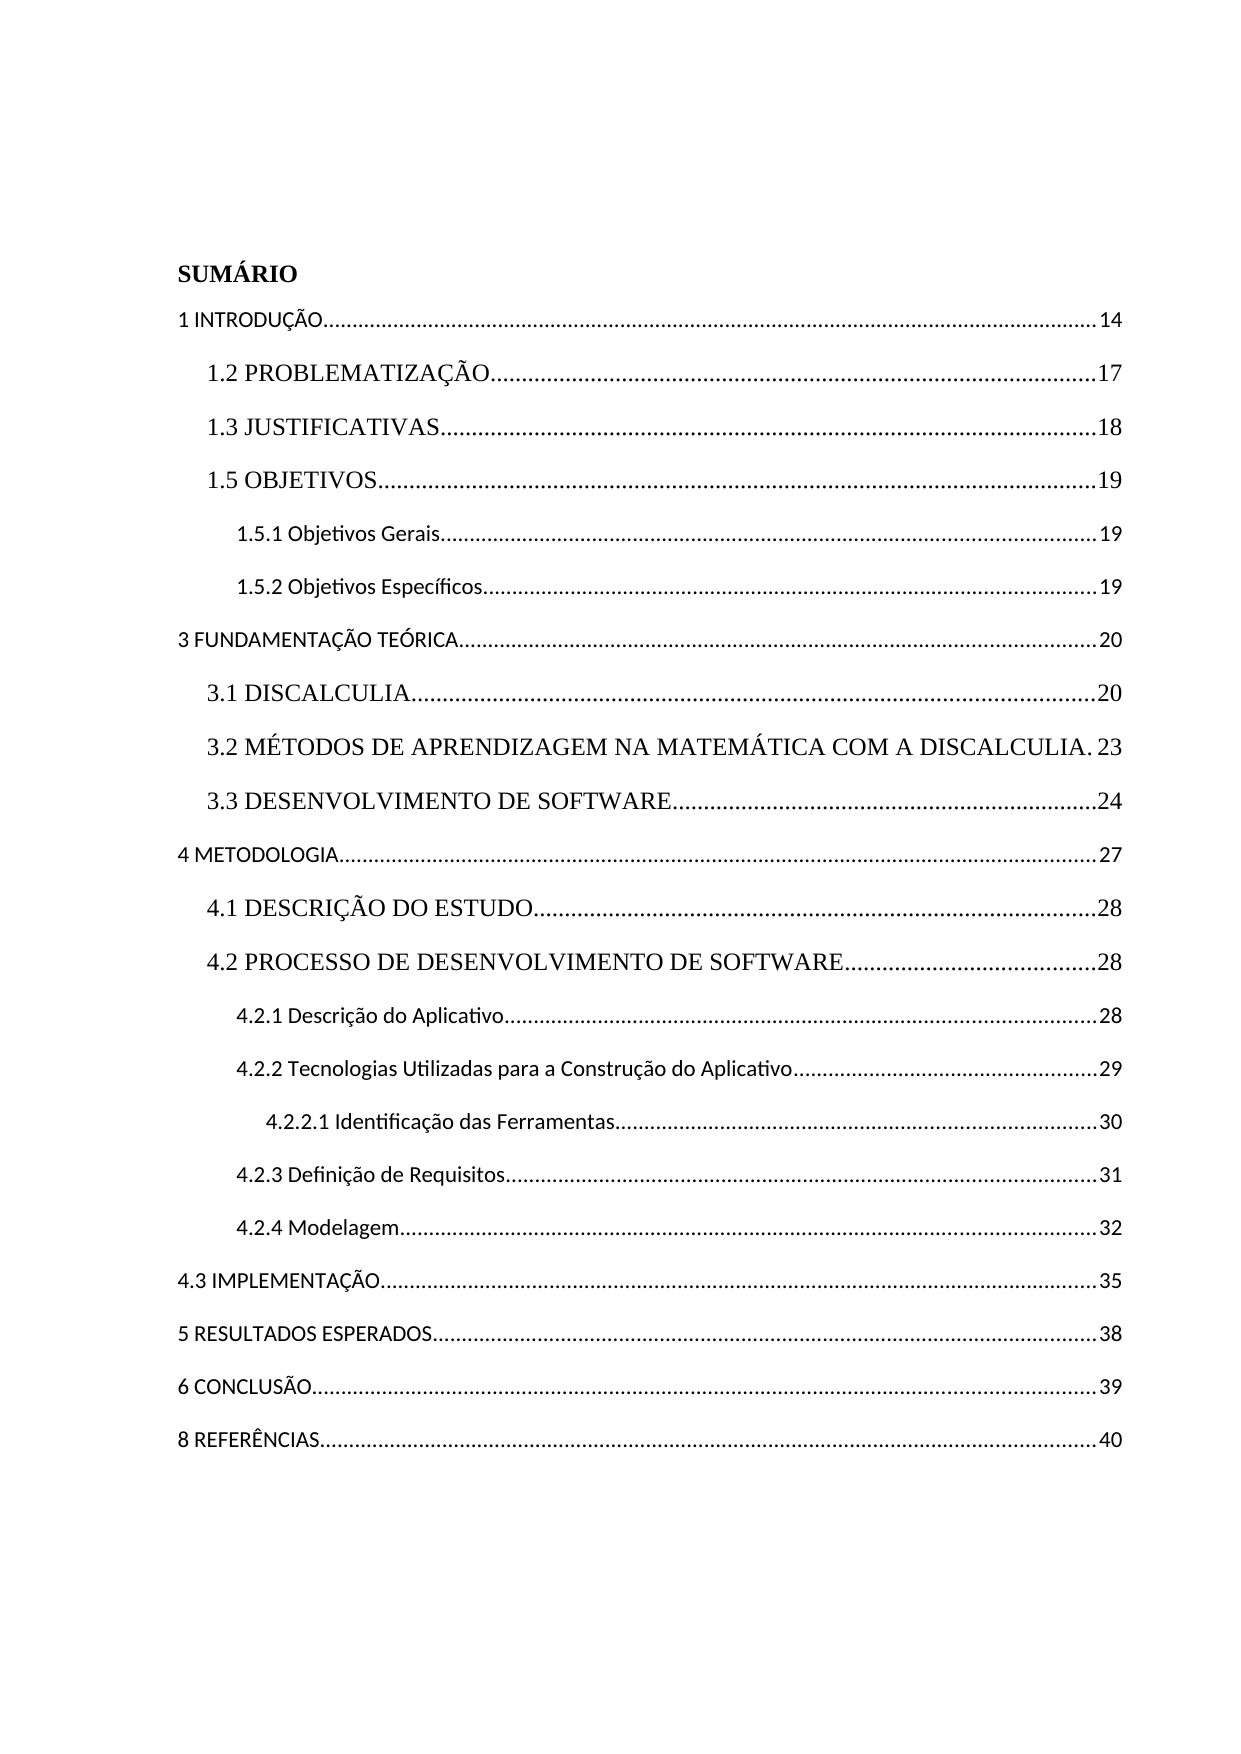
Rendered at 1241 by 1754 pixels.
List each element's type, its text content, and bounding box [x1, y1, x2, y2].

text 1 INTRODUÇÃO 14 [177, 305, 1122, 333]
text 4.2.4 Modelagem 32 [236, 1213, 1122, 1241]
text 1.3 JUSTIFICATIVAS 18 [207, 412, 1122, 441]
text 8 REFERÊNCIAS 40 [177, 1425, 1122, 1453]
text 6 CONCLUSÃO 39 [177, 1372, 1122, 1400]
text 1.2 PROBLEMATIZAÇÃO 17 [207, 358, 1122, 387]
text 3.3 DESENVOLVIMENTO DE SOFTWARE 24 [207, 786, 1122, 815]
text 3.2 MÉTODOS DE APRENDIZAGEM NA MATEMÁTICA COM A DISCALCULIA 23 [207, 732, 1122, 761]
text 1.5.2 Objetivos Específicos 19 [236, 572, 1122, 601]
text 4.2 PROCESSO DE DESENVOLVIMENTO DE SOFTWARE 28 [207, 947, 1122, 976]
text 1.5.1 Objetivos Gerais 19 [236, 519, 1122, 547]
text 3 FUNDAMENTAÇÃO TEÓRICA 20 [177, 626, 1122, 653]
text 4.1 DESCRIÇÃO DO ESTUDO 28 [207, 893, 1122, 922]
text 4.2.2 Tecnologias Utilizadas para a Construção do Aplicativo 29 [236, 1054, 1122, 1082]
text 4.3 IMPLEMENTAÇÃO 35 [177, 1266, 1122, 1294]
text 4.2.2.1 Identificação das Ferramentas 30 [266, 1107, 1122, 1135]
text 3.1 DISCALCULIA 20 [207, 678, 1122, 707]
text 5 RESULTADOS ESPERADOS 38 [177, 1319, 1122, 1347]
text 4 METODOLOGIA 27 [177, 840, 1122, 868]
text 4.2.3 Definição de Requisitos 31 [236, 1160, 1122, 1188]
text 1.5 OBJETIVOS 19 [207, 466, 1122, 494]
text 4.2.1 Descrição do Aplicativo 28 [236, 1001, 1122, 1029]
subtitle SUMÁRIO [177, 259, 1122, 288]
